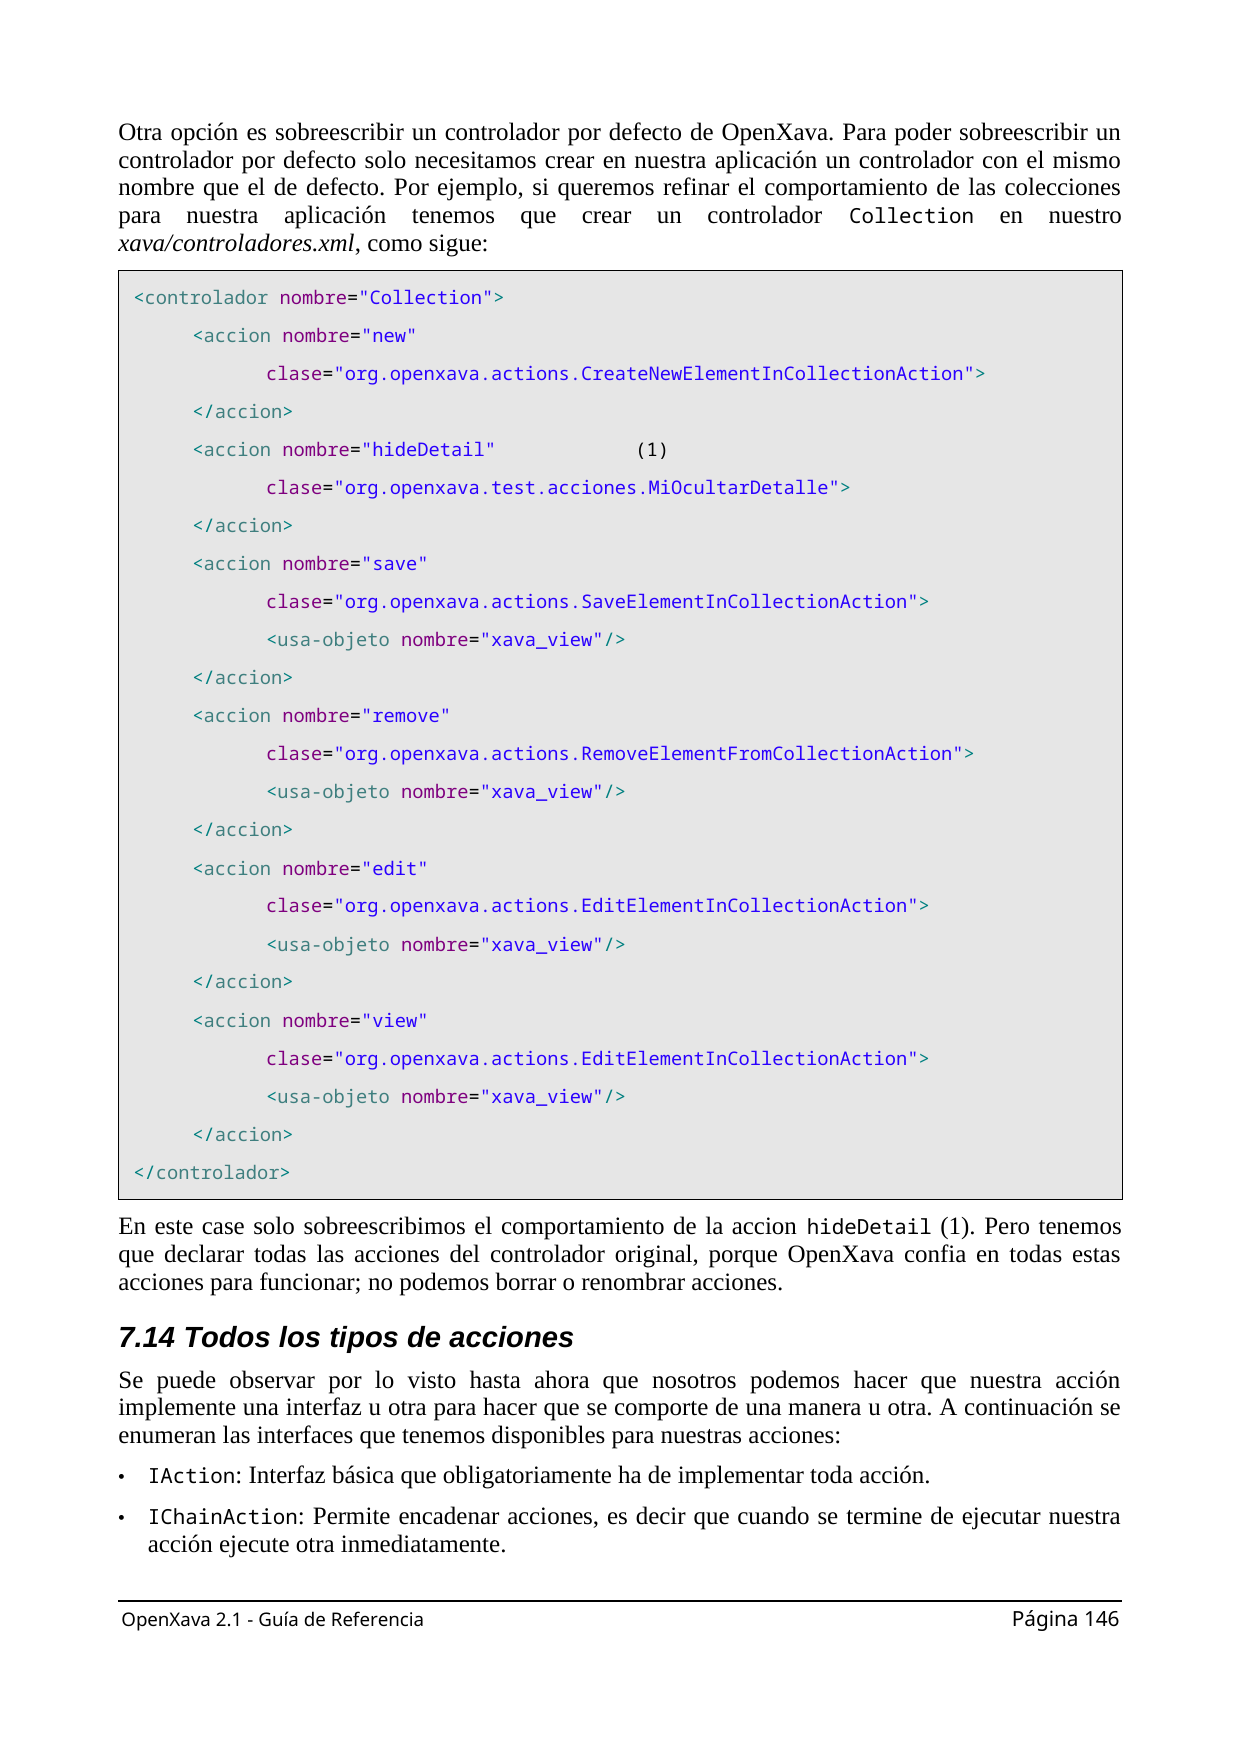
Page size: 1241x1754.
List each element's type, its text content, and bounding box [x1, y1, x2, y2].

text <usa-objeto nombre="xava_view"/> [119, 612, 1122, 650]
text </accion> [119, 954, 1122, 992]
text clase="org.openxava.actions.RemoveElementFromCollectionAction"> [119, 726, 1122, 764]
text <accion nombre="view" [119, 992, 1122, 1030]
text </accion> [119, 650, 1122, 688]
text <accion nombre="new" [119, 308, 1122, 346]
text <accion nombre="edit" [119, 840, 1122, 878]
text <accion nombre="save" [119, 536, 1122, 574]
text Otra opción es sobreescribir un controlador por defecto de OpenXava. Para poder sobreescribir un controlador por defecto solo necesitamos crear en nuestra aplicación un controlador con el mismo nombre que el de defecto. Por ejemplo, si queremos refinar el comportamiento de las colecciones para nuestra aplicación tenemos que crear un controlador Collection en nuestro xava/controladores.xml, como sigue: [118, 118, 1122, 257]
text <usa-objeto nombre="xava_view"/> [119, 916, 1122, 954]
list IAction: Interfaz básica que obligatoriamente ha de implementar toda acción. [118, 1461, 1122, 1490]
text </accion> [119, 384, 1122, 422]
text </accion> [119, 498, 1122, 536]
text clase="org.openxava.actions.EditElementInCollectionAction"> [119, 878, 1122, 916]
text clase="org.openxava.actions.SaveElementInCollectionAction"> [119, 574, 1122, 612]
text clase="org.openxava.actions.CreateNewElementInCollectionAction"> [119, 346, 1122, 384]
list IChainAction: Permite encadenar acciones, es decir que cuando se termine de ejecutar nuestra acción ejecute otra inmediatamente. [118, 1502, 1122, 1558]
text clase="org.openxava.actions.EditElementInCollectionAction"> [119, 1030, 1122, 1068]
subtitle Todos los tipos de acciones [118, 1321, 1122, 1353]
text clase="org.openxava.test.acciones.MiOcultarDetalle"> [119, 460, 1122, 498]
text <usa-objeto nombre="xava_view"/> [119, 764, 1122, 802]
text <controlador nombre="Collection"> [119, 271, 1122, 308]
text En este case solo sobreescribimos el comportamiento de la accion hideDetail (1). Pero tenemos que declarar todas las acciones del controlador original, porque OpenXava confia en todas estas acciones para funcionar; no podemos borrar o renombrar acciones. [118, 1212, 1122, 1296]
text </controlador> [119, 1144, 1122, 1199]
text <usa-objeto nombre="xava_view"/> [119, 1068, 1122, 1106]
text <accion nombre="hideDetail" (1) [119, 422, 1122, 460]
text <accion nombre="remove" [119, 688, 1122, 726]
text </accion> [119, 1106, 1122, 1144]
text Se puede observar por lo visto hasta ahora que nosotros podemos hacer que nuestra acción implemente una interfaz u otra para hacer que se comporte de una manera u otra. A continuación se enumeran las interfaces que tenemos disponibles para nuestras acciones: [118, 1366, 1122, 1449]
text </accion> [119, 802, 1122, 840]
